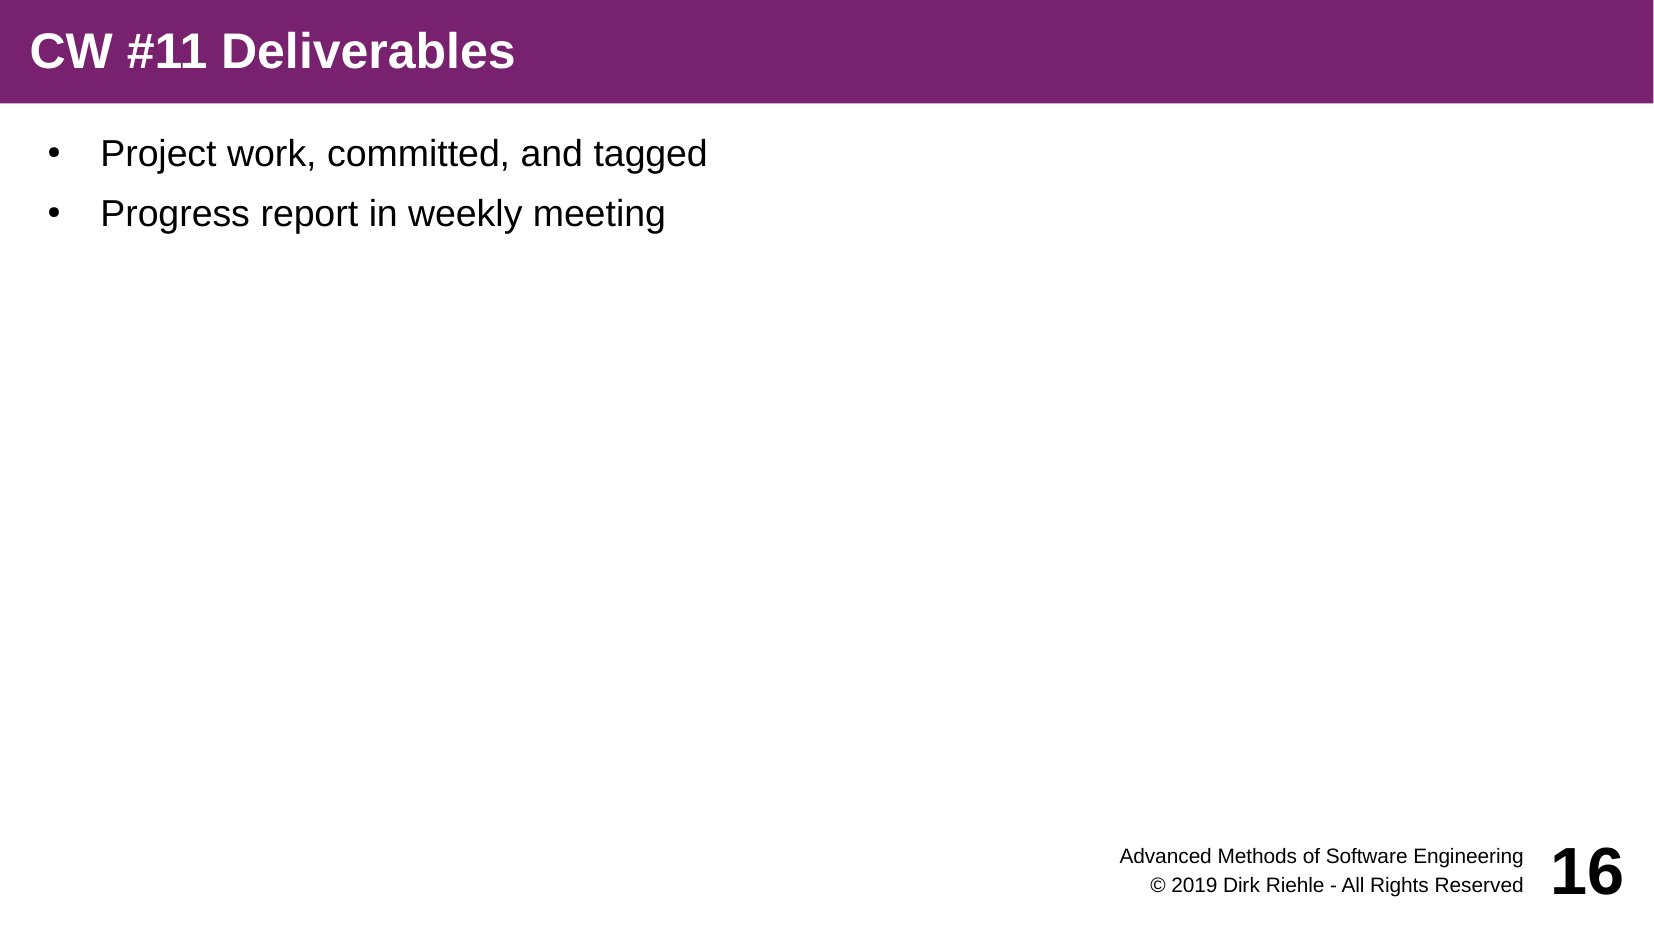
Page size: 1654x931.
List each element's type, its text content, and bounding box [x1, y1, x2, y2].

list Project work, committed, and tagged Progress report in weekly meeting [29, 132, 1625, 798]
title CW #11 Deliverables [0, 0, 1654, 104]
